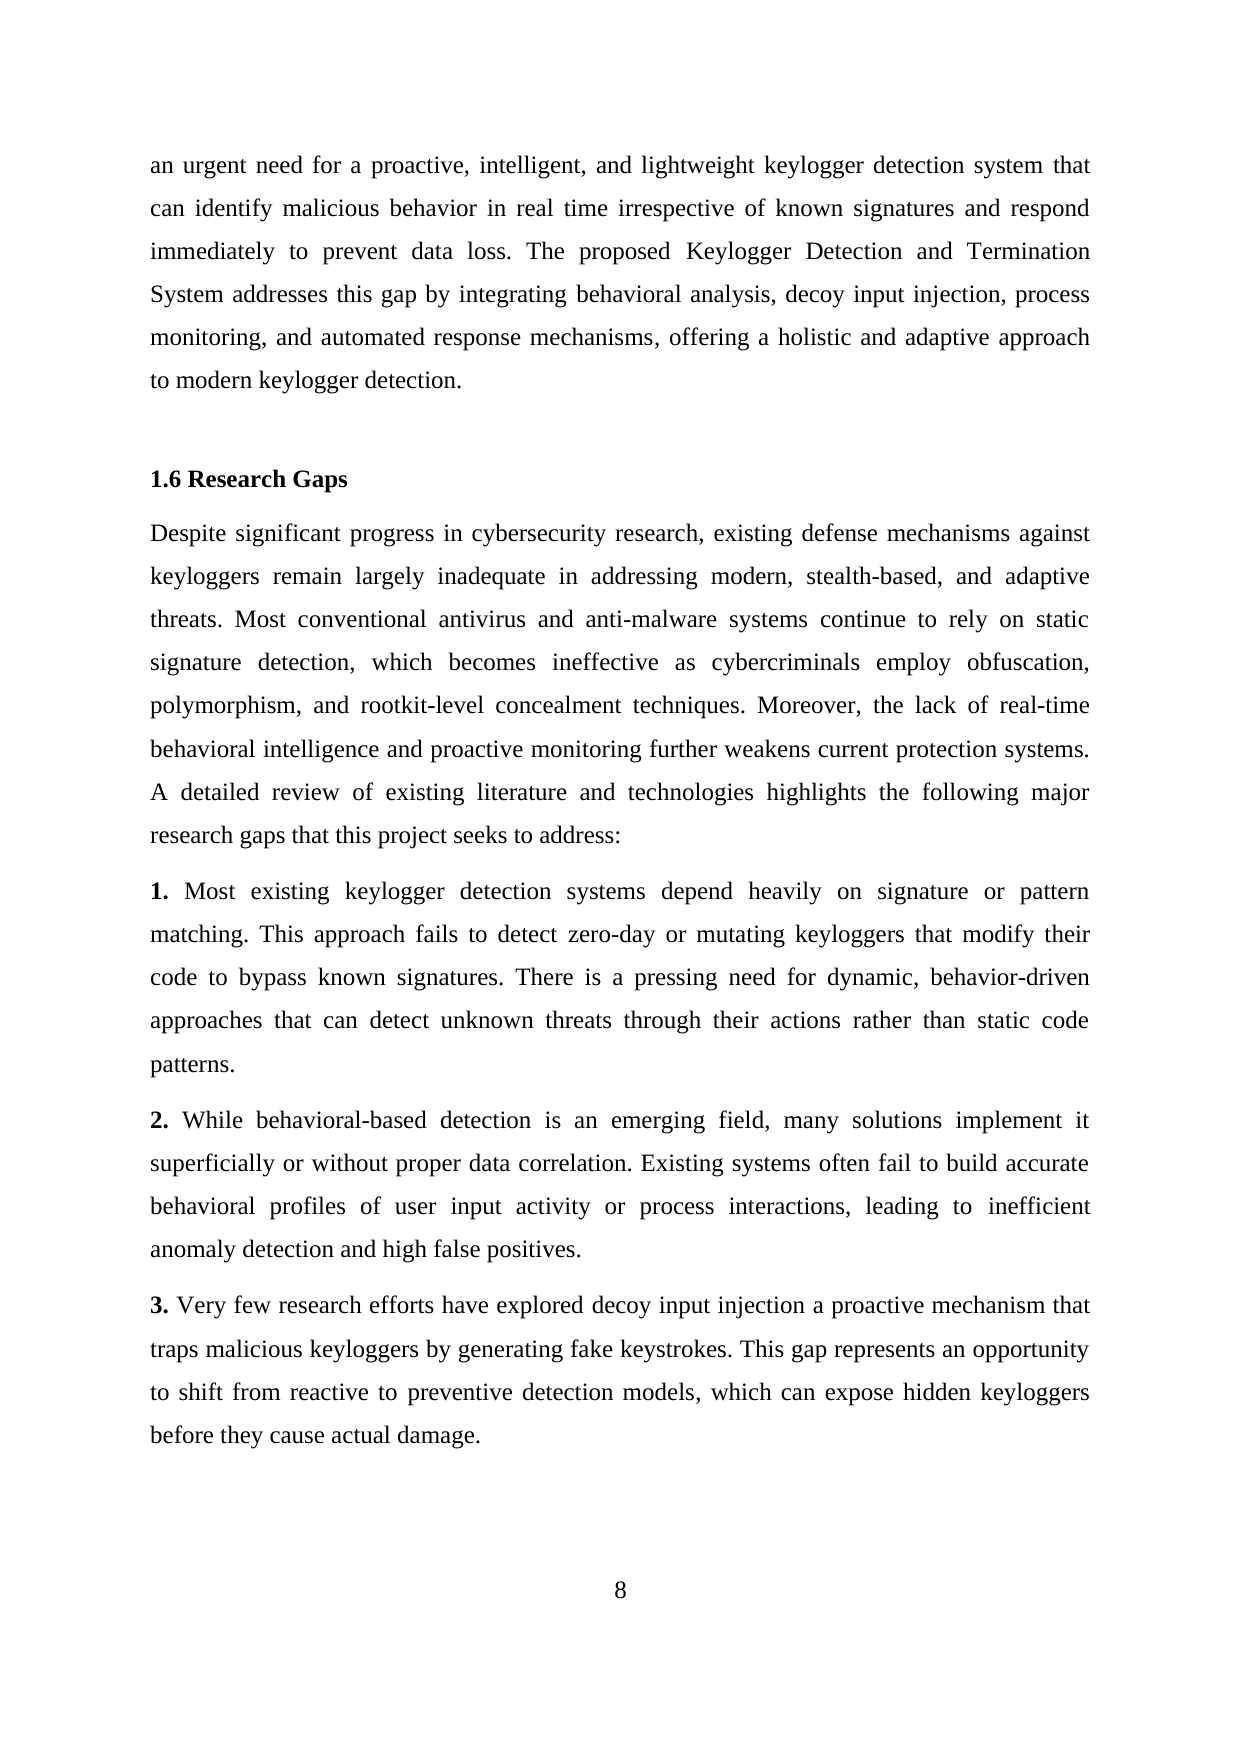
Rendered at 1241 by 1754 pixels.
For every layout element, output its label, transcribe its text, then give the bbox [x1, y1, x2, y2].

subtitle 1. Most existing keylogger detection systems depend heavily on signature or pattern matching. This approach fails to detect zero-day or mutating keyloggers that modify their code to bypass known signatures. There is a pressing need for dynamic, behavior-driven approaches that can detect unknown threats through their actions rather than static code patterns. [150, 876, 1091, 1077]
text Despite significant progress in cybersecurity research, existing defense mechanisms against keyloggers remain largely inadequate in addressing modern, stealth-based, and adaptive threats. Most conventional antivirus and anti-malware systems continue to rely on static signature detection, which becomes ineffective as cybercriminals employ obfuscation, polymorphism, and rootkit-level concealment techniques. Moreover, the lack of real-time behavioral intelligence and proactive monitoring further weakens current protection systems. A detailed review of existing literature and technologies highlights the following major research gaps that this project seeks to address: [150, 518, 1091, 849]
subtitle 2. While behavioral-based detection is an emerging field, many solutions implement it superficially or without proper data correlation. Existing systems often fail to build accurate behavioral profiles of user input activity or process interactions, leading to inefficient anomaly detection and high false positives. [150, 1105, 1091, 1263]
text 1.6 Research Gaps [150, 464, 1091, 493]
subtitle 3. Very few research efforts have explored decoy input injection a proactive mechanism that traps malicious keyloggers by generating fake keystrokes. This gap represents an opportunity to shift from reactive to preventive detection models, which can expose hidden keyloggers before they cause actual damage. [150, 1291, 1091, 1449]
text an urgent need for a proactive, intelligent, and lightweight keylogger detection system that can identify malicious behavior in real time irrespective of known signatures and respond immediately to prevent data loss. The proposed Keylogger Detection and Termination System addresses this gap by integrating behavioral analysis, decoy input injection, process monitoring, and automated response mechanisms, offering a holistic and adaptive approach to modern keylogger detection. [150, 150, 1091, 394]
